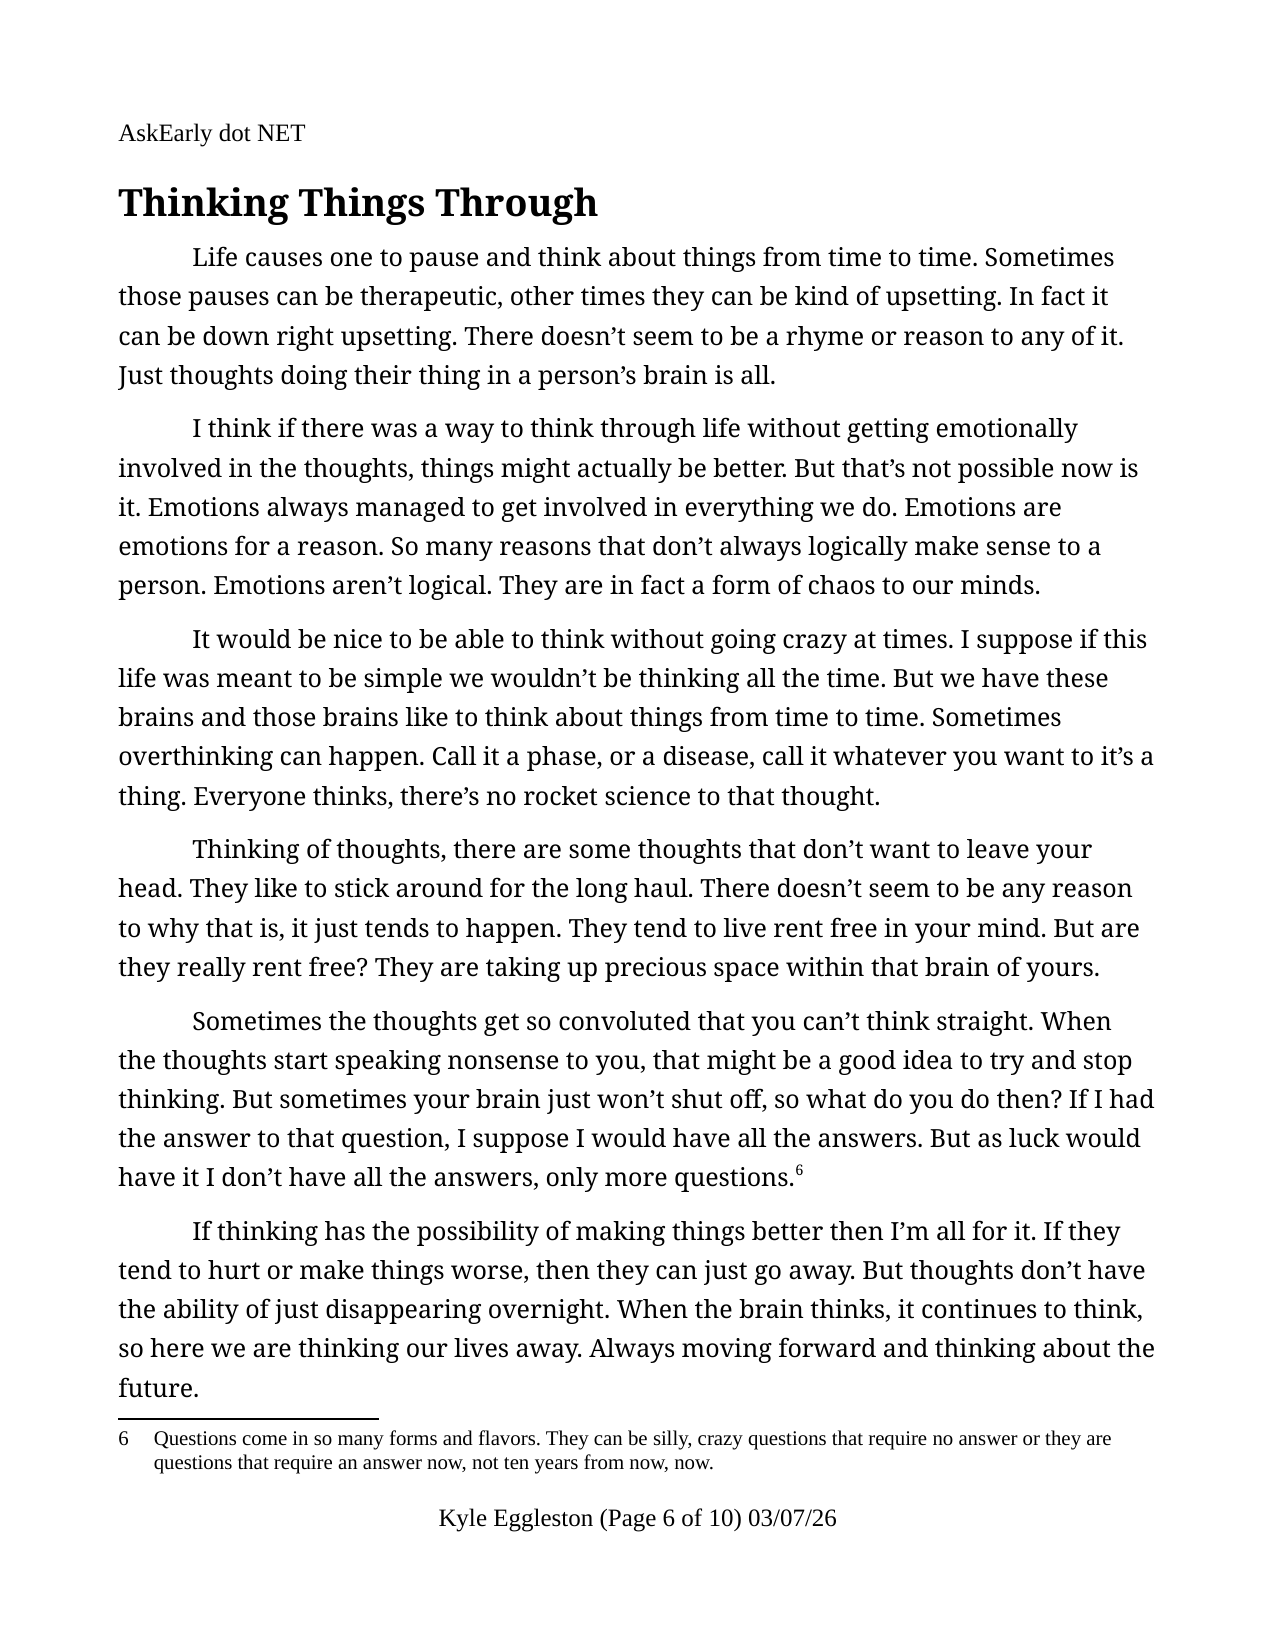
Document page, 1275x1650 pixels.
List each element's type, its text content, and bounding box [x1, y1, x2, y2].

text I think if there was a way to think through life without getting emotionally involved in the thoughts, things might actually be better. But that’s not possible now is it. Emotions always managed to get involved in everything we do. Emotions are emotions for a reason. So many reasons that don’t always logically make sense to a person. Emotions aren’t logical. They are in fact a form of chaos to our minds. [118, 411, 1157, 602]
text If thinking has the possibility of making things better then I’m all for it. If they tend to hurt or make things worse, then they can just go away. But thoughts don’t have the ability of just disappearing overnight. When the brain thinks, it continues to think, so here we are thinking our lives away. Always moving forward and thinking about the future. [118, 1214, 1157, 1404]
text Life causes one to pause and think about things from time to time. Sometimes those pauses can be therapeutic, other times they can be kind of upsetting. In fact it can be down right upsetting. There doesn’t seem to be a rhyme or reason to any of it. Just thoughts doing their thing in a person’s brain is all. [118, 240, 1157, 391]
text It would be nice to be able to think without going crazy at times. I suppose if this life was meant to be simple we wouldn’t be thinking all the time. But we have these brains and those brains like to think about things from time to time. Sometimes overthinking can happen. Call it a phase, or a disease, call it whatever you want to it’s a thing. Everyone thinks, there’s no rocket science to that thought. [118, 622, 1157, 812]
subtitle Thinking Things Through [118, 176, 1157, 227]
text Thinking of thoughts, there are some thoughts that don’t want to leave your head. They like to stick around for the long haul. There doesn’t seem to be any reason to why that is, it just tends to happen. They tend to live rent free in your mind. But are they really rent free? They are taking up precious space within that brain of yours. [118, 832, 1157, 983]
text Sometimes the thoughts get so convoluted that you can’t think straight. When the thoughts start speaking nonsense to you, that might be a good idea to try and stop thinking. But sometimes your brain just won’t shut off, so what do you do then? If I had the answer to that question, I suppose I would have all the answers. But as luck would have it I don’t have all the answers, only more questions. [118, 1003, 1157, 1194]
text Questions come in so many forms and flavors. They can be silly, crazy questions that require no answer or they are questions that require an answer now, not ten years from now, now. [118, 1426, 1157, 1474]
